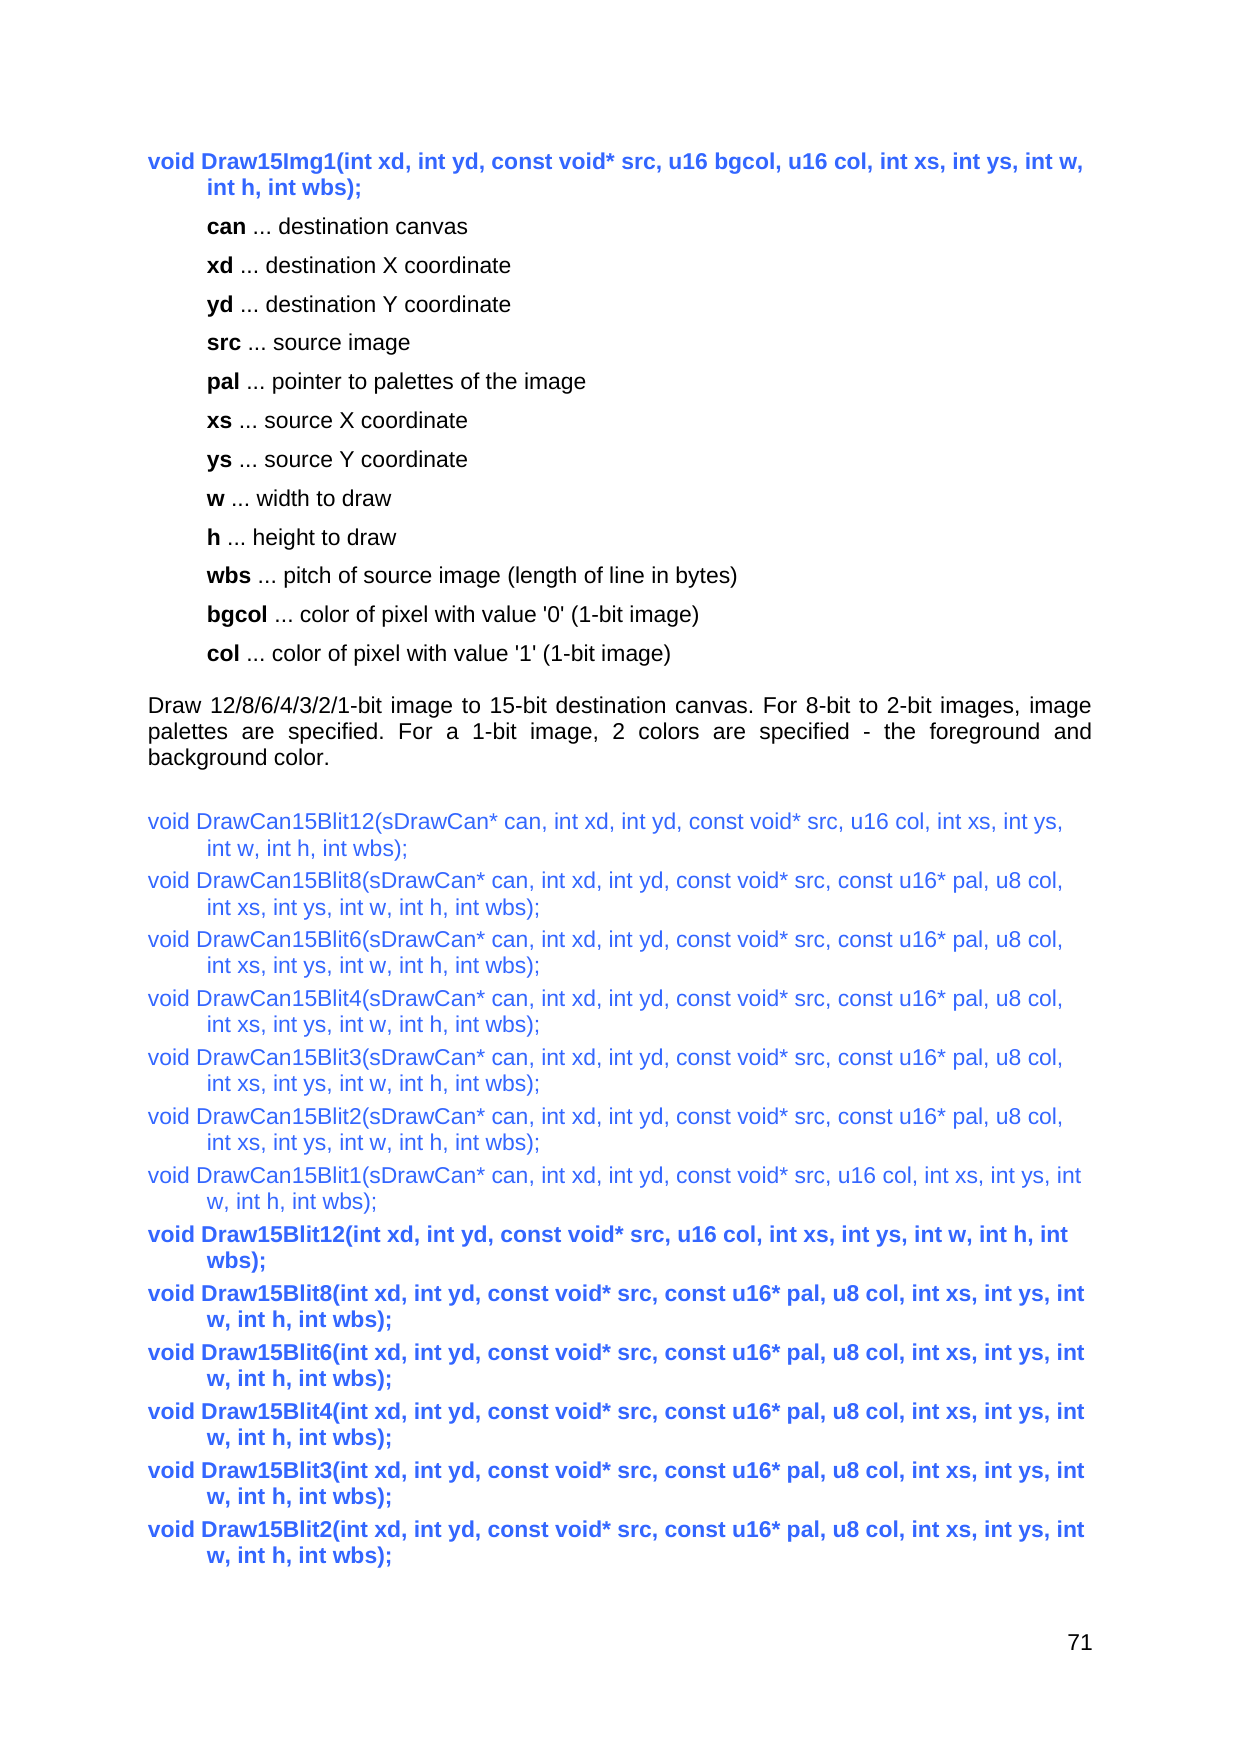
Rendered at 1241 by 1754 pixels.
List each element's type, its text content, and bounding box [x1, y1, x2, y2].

text Draw 12/8/6/4/3/2/1-bit image to 15-bit destination canvas. For 8-bit to 2-bit images, image palettes are specified. For a 1-bit image, 2 colors are specified - the foreground and background color. [148, 692, 1093, 771]
text void DrawCan15Blit6(sDrawCan* can, int xd, int yd, const void* src, const u16* pal, u8 col, int xs, int ys, int w, int h, int wbs); [148, 926, 1093, 979]
text void Draw15Blit2(int xd, int yd, const void* src, const u16* pal, u8 col, int xs, int ys, int w, int h, int wbs); [148, 1516, 1093, 1568]
text xd ... destination X coordinate [148, 252, 1093, 278]
text can ... destination canvas [148, 213, 1093, 239]
text bgcol ... color of pixel with value '0' (1-bit image) [148, 601, 1093, 628]
text void Draw15Blit6(int xd, int yd, const void* src, const u16* pal, u8 col, int xs, int ys, int w, int h, int wbs); [148, 1339, 1093, 1391]
text void Draw15Blit4(int xd, int yd, const void* src, const u16* pal, u8 col, int xs, int ys, int w, int h, int wbs); [148, 1398, 1093, 1450]
text pal ... pointer to palettes of the image [148, 368, 1093, 394]
text h ... height to draw [148, 524, 1093, 550]
text void Draw15Blit12(int xd, int yd, const void* src, u16 col, int xs, int ys, int w, int h, int wbs); [148, 1221, 1093, 1273]
text xs ... source X coordinate [148, 407, 1093, 433]
text void DrawCan15Blit8(sDrawCan* can, int xd, int yd, const void* src, const u16* pal, u8 col, int xs, int ys, int w, int h, int wbs); [148, 867, 1093, 920]
text void DrawCan15Blit1(sDrawCan* can, int xd, int yd, const void* src, u16 col, int xs, int ys, int w, int h, int wbs); [148, 1162, 1093, 1214]
text yd ... destination Y coordinate [148, 291, 1093, 317]
text void DrawCan15Blit12(sDrawCan* can, int xd, int yd, const void* src, u16 col, int xs, int ys, int w, int h, int wbs); [148, 808, 1093, 861]
text col ... color of pixel with value '1' (1-bit image) [148, 640, 1093, 667]
text void DrawCan15Blit4(sDrawCan* can, int xd, int yd, const void* src, const u16* pal, u8 col, int xs, int ys, int w, int h, int wbs); [148, 985, 1093, 1038]
text src ... source image [148, 329, 1093, 356]
text ys ... source Y coordinate [148, 446, 1093, 472]
text w ... width to draw [148, 485, 1093, 511]
text wbs ... pitch of source image (length of line in bytes) [148, 562, 1093, 589]
text void Draw15Img1(int xd, int yd, const void* src, u16 bgcol, u16 col, int xs, int ys, int w, int h, int wbs); [148, 148, 1093, 200]
text void Draw15Blit8(int xd, int yd, const void* src, const u16* pal, u8 col, int xs, int ys, int w, int h, int wbs); [148, 1280, 1093, 1332]
text void DrawCan15Blit3(sDrawCan* can, int xd, int yd, const void* src, const u16* pal, u8 col, int xs, int ys, int w, int h, int wbs); [148, 1044, 1093, 1097]
text void Draw15Blit3(int xd, int yd, const void* src, const u16* pal, u8 col, int xs, int ys, int w, int h, int wbs); [148, 1457, 1093, 1509]
text void DrawCan15Blit2(sDrawCan* can, int xd, int yd, const void* src, const u16* pal, u8 col, int xs, int ys, int w, int h, int wbs); [148, 1103, 1093, 1156]
